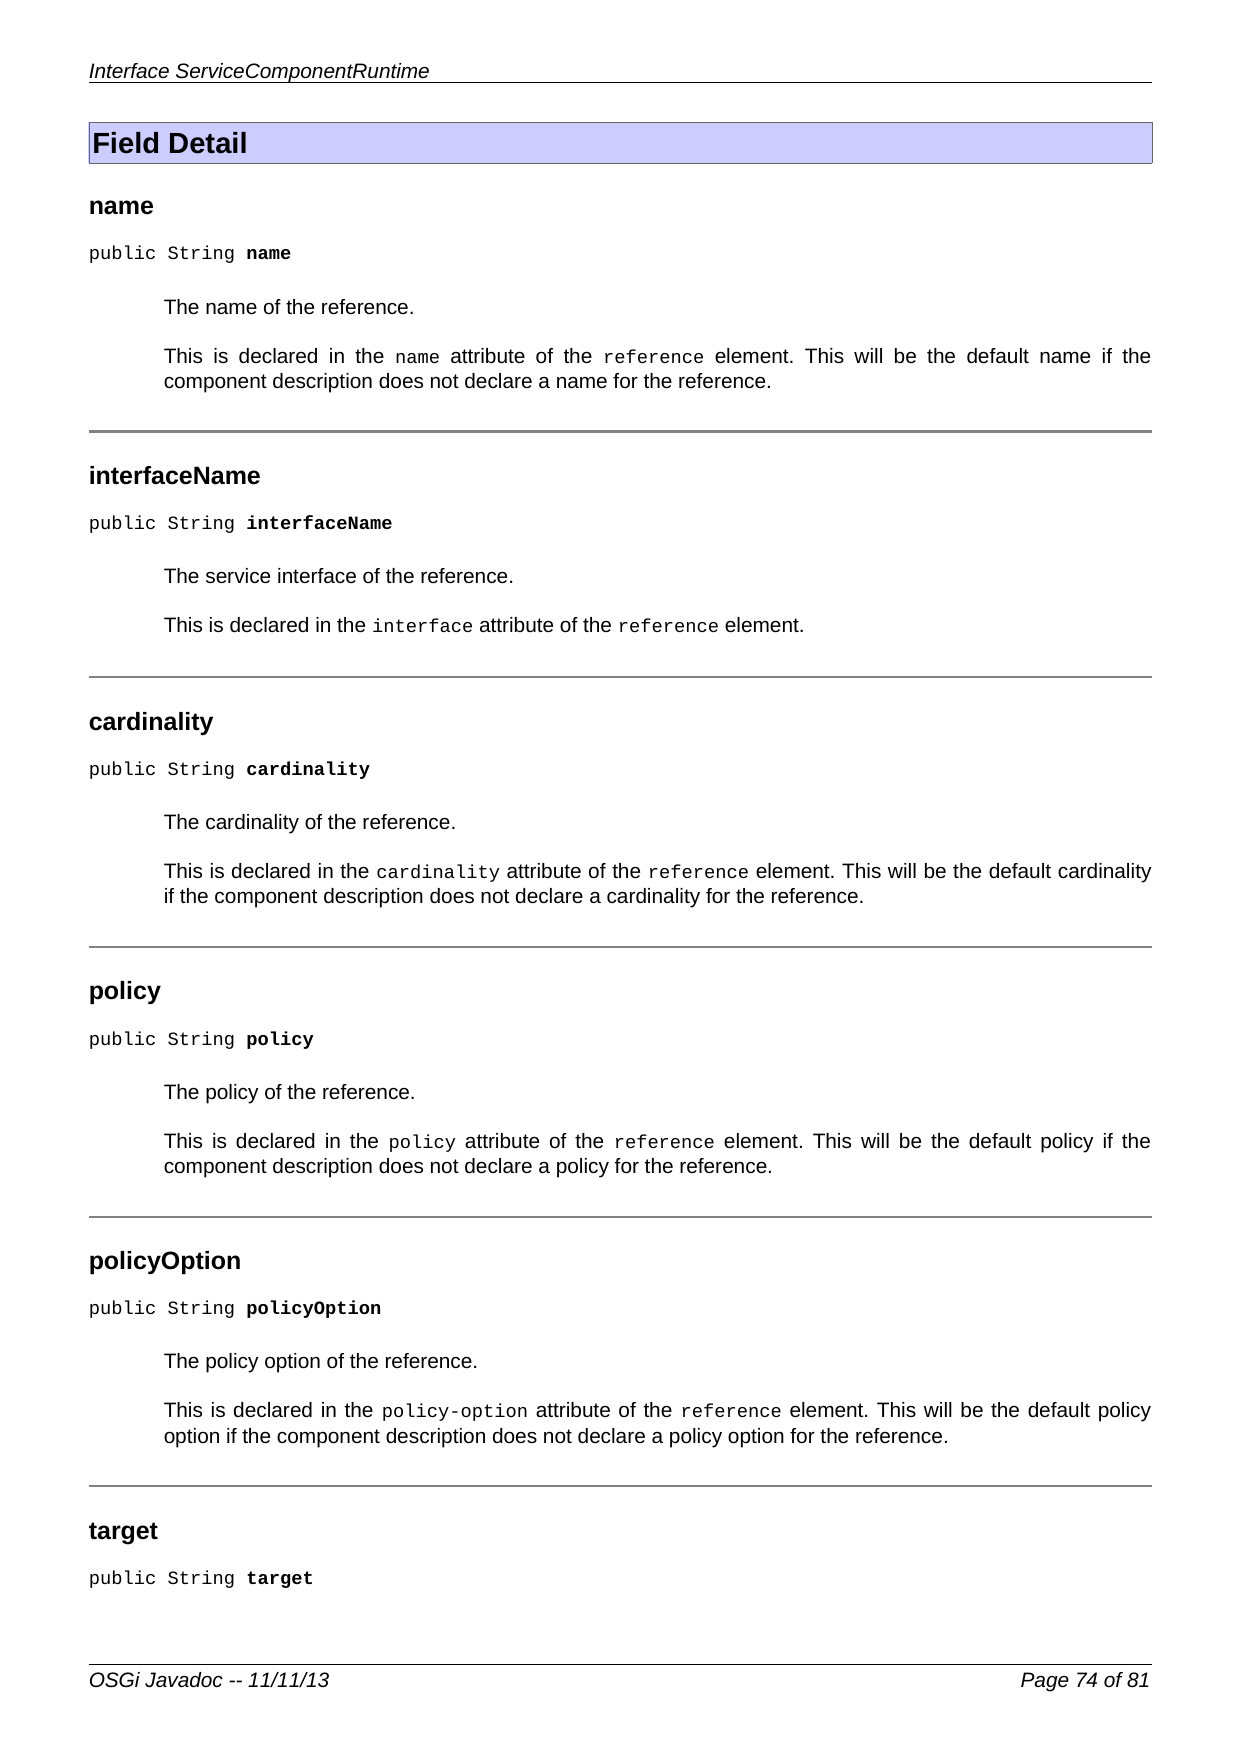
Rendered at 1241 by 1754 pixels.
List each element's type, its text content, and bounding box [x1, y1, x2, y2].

subtitle policyOption [88, 1246, 1152, 1275]
text public String target [88, 1569, 1152, 1590]
text public String policyOption [88, 1299, 1152, 1320]
text The name of the reference. [163, 294, 1152, 318]
subtitle interfaceName [88, 461, 1152, 490]
text This is declared in the name attribute of the reference element. This will be the default name if the component description does not declare a name for the reference. [163, 343, 1152, 393]
subtitle policy [88, 976, 1152, 1005]
text public String name [88, 244, 1152, 265]
text The service interface of the reference. [163, 564, 1152, 588]
subtitle name [88, 191, 1152, 220]
text This is declared in the interface attribute of the reference element. [163, 613, 1152, 638]
text public String cardinality [88, 759, 1152, 781]
text This is declared in the cardinality attribute of the reference element. This will be the default cardinality if the component description does not declare a cardinality for the reference. [163, 859, 1152, 908]
text This is declared in the policy attribute of the reference element. This will be the default policy if the component description does not declare a policy for the reference. [163, 1129, 1152, 1178]
text The policy of the reference. [163, 1080, 1152, 1104]
subtitle Field Detail [90, 123, 1152, 163]
text The policy option of the reference. [163, 1349, 1152, 1373]
text public String policy [88, 1029, 1152, 1051]
text The cardinality of the reference. [163, 810, 1152, 834]
subtitle target [88, 1516, 1152, 1544]
text This is declared in the policy-option attribute of the reference element. This will be the default policy option if the component description does not declare a policy option for the reference. [163, 1398, 1152, 1447]
subtitle cardinality [88, 707, 1152, 735]
text public String interfaceName [88, 514, 1152, 535]
